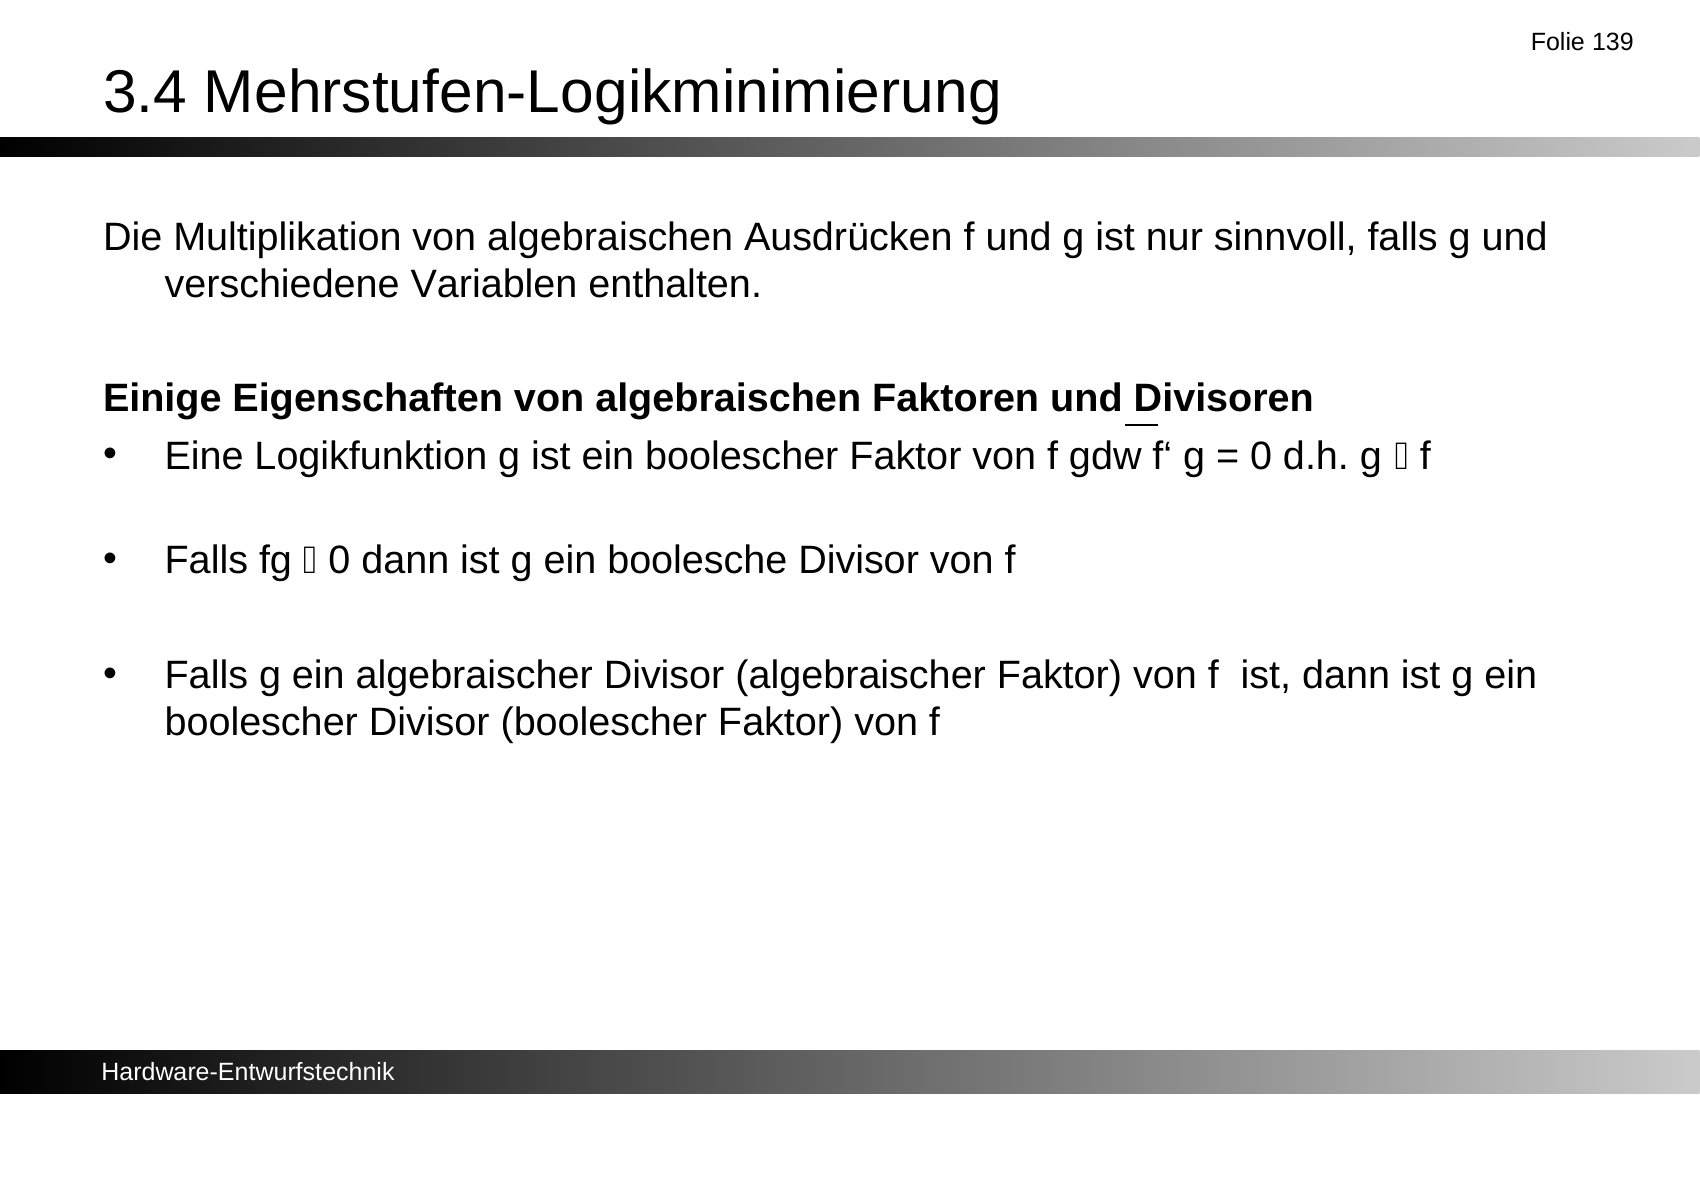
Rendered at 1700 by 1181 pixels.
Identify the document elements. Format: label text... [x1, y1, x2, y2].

title 3.4 Mehrstufen-Logikminimierung [87, 36, 1421, 142]
list Die Multiplikation von algebraischen Ausdrücken f und g ist nur sinnvoll, falls g und verschiedene Variablen enthalten. Einige Eigenschaften von algebraischen Faktoren und Divisoren Eine Logikfunktion g ist ein boolescher Faktor von f gdw f‘ g = 0 d.h. g  f Falls fg  0 dann ist g ein boolesche Divisor von f Falls g ein algebraischer Divisor (algebraischer Faktor) von f ist, dann ist g ein boolescher Divisor (boolescher Faktor) von f [87, 202, 1613, 1022]
